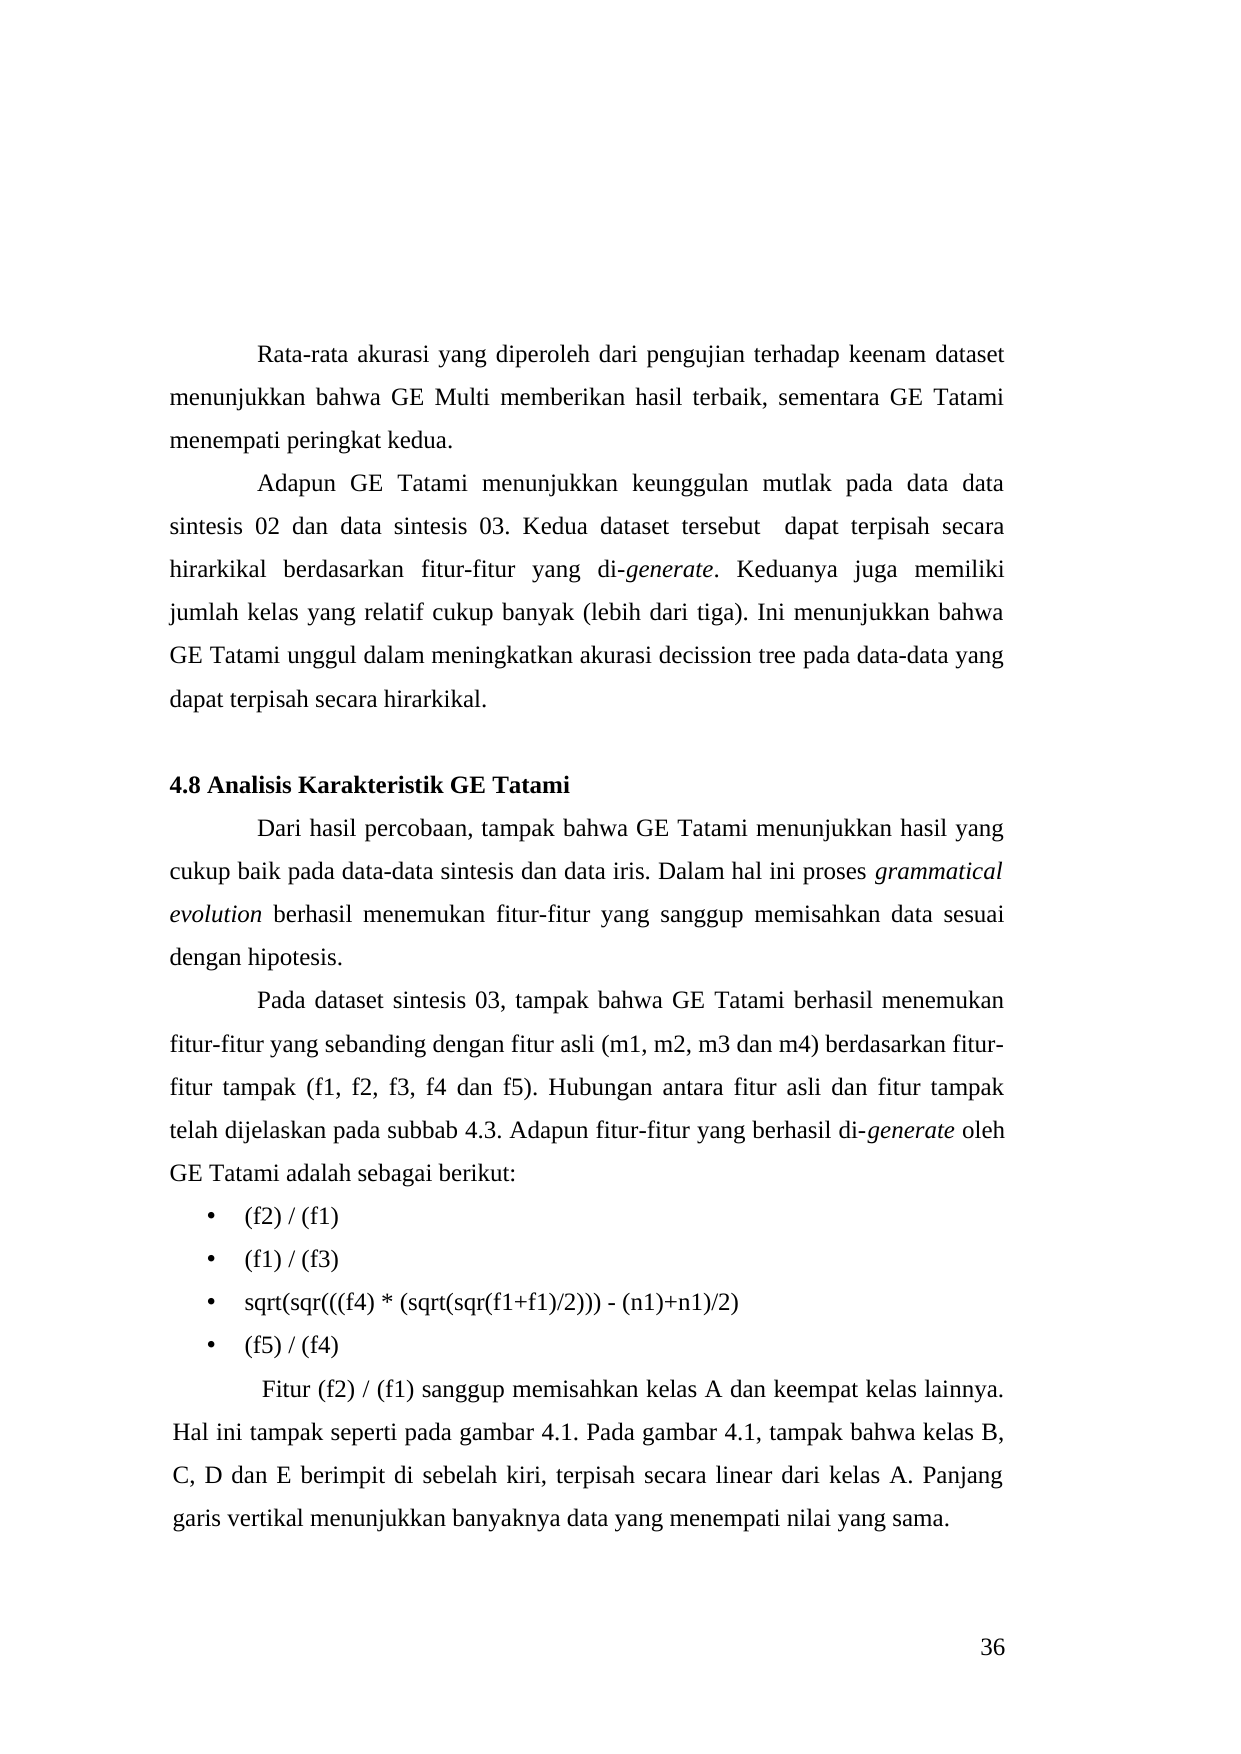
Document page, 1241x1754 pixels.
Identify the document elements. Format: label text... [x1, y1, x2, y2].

text Rata-rata akurasi yang diperoleh dari pengujian terhadap keenam dataset menunjukkan bahwa GE Multi memberikan hasil terbaik, sementara GE Tatami menempati peringkat kedua. [169, 339, 1005, 454]
text Pada dataset sintesis 03, tampak bahwa GE Tatami berhasil menemukan fitur-fitur yang sebanding dengan fitur asli (m1, m2, m3 dan m4) berdasarkan fitur-fitur tampak (f1, f2, f3, f4 dan f5). Hubungan antara fitur asli dan fitur tampak telah dijelaskan pada subbab 4.3. Adapun fitur-fitur yang berhasil di-generate oleh GE Tatami adalah sebagai berikut: [169, 986, 1005, 1187]
list (f1) / (f3) [207, 1244, 1005, 1273]
subtitle Analisis Karakteristik GE Tatami [169, 770, 1005, 799]
text Dari hasil percobaan, tampak bahwa GE Tatami menunjukkan hasil yang cukup baik pada data-data sintesis dan data iris. Dalam hal ini proses grammatical evolution berhasil menemukan fitur-fitur yang sanggup memisahkan data sesuai dengan hipotesis. [169, 813, 1005, 971]
text Adapun GE Tatami menunjukkan keunggulan mutlak pada data data sintesis 02 dan data sintesis 03. Kedua dataset tersebut dapat terpisah secara hirarkikal berdasarkan fitur-fitur yang di-generate. Keduanya juga memiliki jumlah kelas yang relatif cukup banyak (lebih dari tiga). Ini menunjukkan bahwa GE Tatami unggul dalam meningkatkan akurasi decission tree pada data-data yang dapat terpisah secara hirarkikal. [169, 468, 1005, 712]
list (f2) / (f1) [207, 1201, 1005, 1230]
list sqrt(sqr(((f4) * (sqrt(sqr(f1+f1)/2))) - (n1)+n1)/2) [207, 1287, 1005, 1316]
list (f5) / (f4) [207, 1331, 1005, 1359]
text Fitur (f2) / (f1) sanggup memisahkan kelas A dan keempat kelas lainnya. Hal ini tampak seperti pada gambar 4.1. Pada gambar 4.1, tampak bahwa kelas B, C, D dan E berimpit di sebelah kiri, terpisah secara linear dari kelas A. Panjang garis vertikal menunjukkan banyaknya data yang menempati nilai yang sama. [172, 1374, 1005, 1532]
